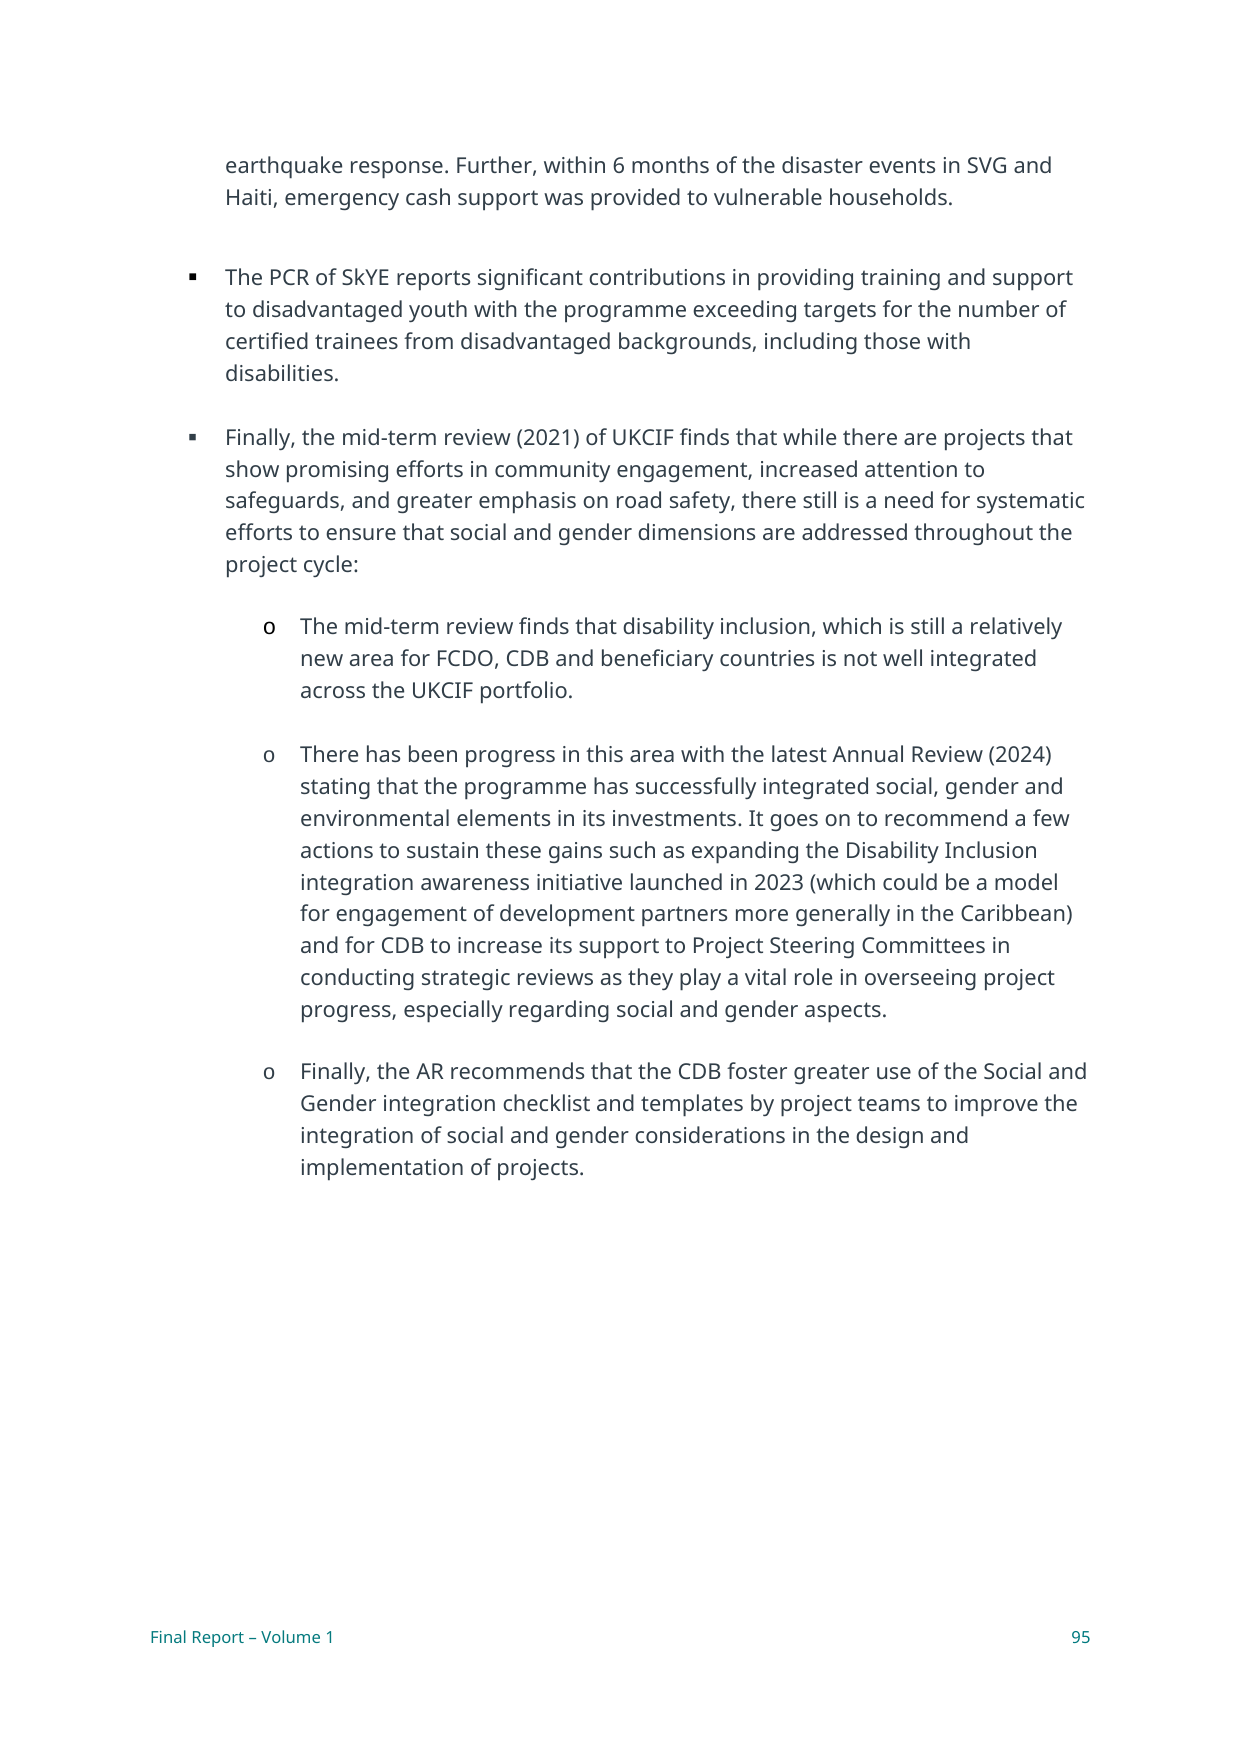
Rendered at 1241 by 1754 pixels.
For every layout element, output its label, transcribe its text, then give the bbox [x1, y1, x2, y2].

list There has been progress in this area with the latest Annual Review (2024) stating that the programme has successfully integrated social, gender and environmental elements in its investments. It goes on to recommend a few actions to sustain these gains such as expanding the Disability Inclusion integration awareness initiative launched in 2023 (which could be a model for engagement of development partners more generally in the Caribbean) and for CDB to increase its support to Project Steering Committees in conducting strategic reviews as they play a vital role in overseeing project progress, especially regarding social and gender aspects. [262, 739, 1090, 1024]
list Finally, the mid-term review (2021) of UKCIF finds that while there are projects that show promising efforts in community engagement, increased attention to safeguards, and greater emphasis on road safety, there still is a need for systematic efforts to ensure that social and gender dimensions are addressed throughout the project cycle: [187, 422, 1090, 579]
list Finally, the AR recommends that the CDB foster greater use of the Social and Gender integration checklist and templates by project teams to improve the integration of social and gender considerations in the design and implementation of projects. [262, 1056, 1090, 1181]
list The mid-term review finds that disability inclusion, which is still a relatively new area for FCDO, CDB and beneficiary countries is not well integrated across the UKCIF portfolio. [262, 611, 1090, 705]
list earthquake response. Further, within 6 months of the disaster events in SVG and Haiti, emergency cash support was provided to vulnerable households. [187, 150, 1090, 212]
list The PCR of SkYE reports significant contributions in providing training and support to disadvantaged youth with the programme exceeding targets for the number of certified trainees from disadvantaged backgrounds, including those with disabilities. [187, 262, 1090, 388]
